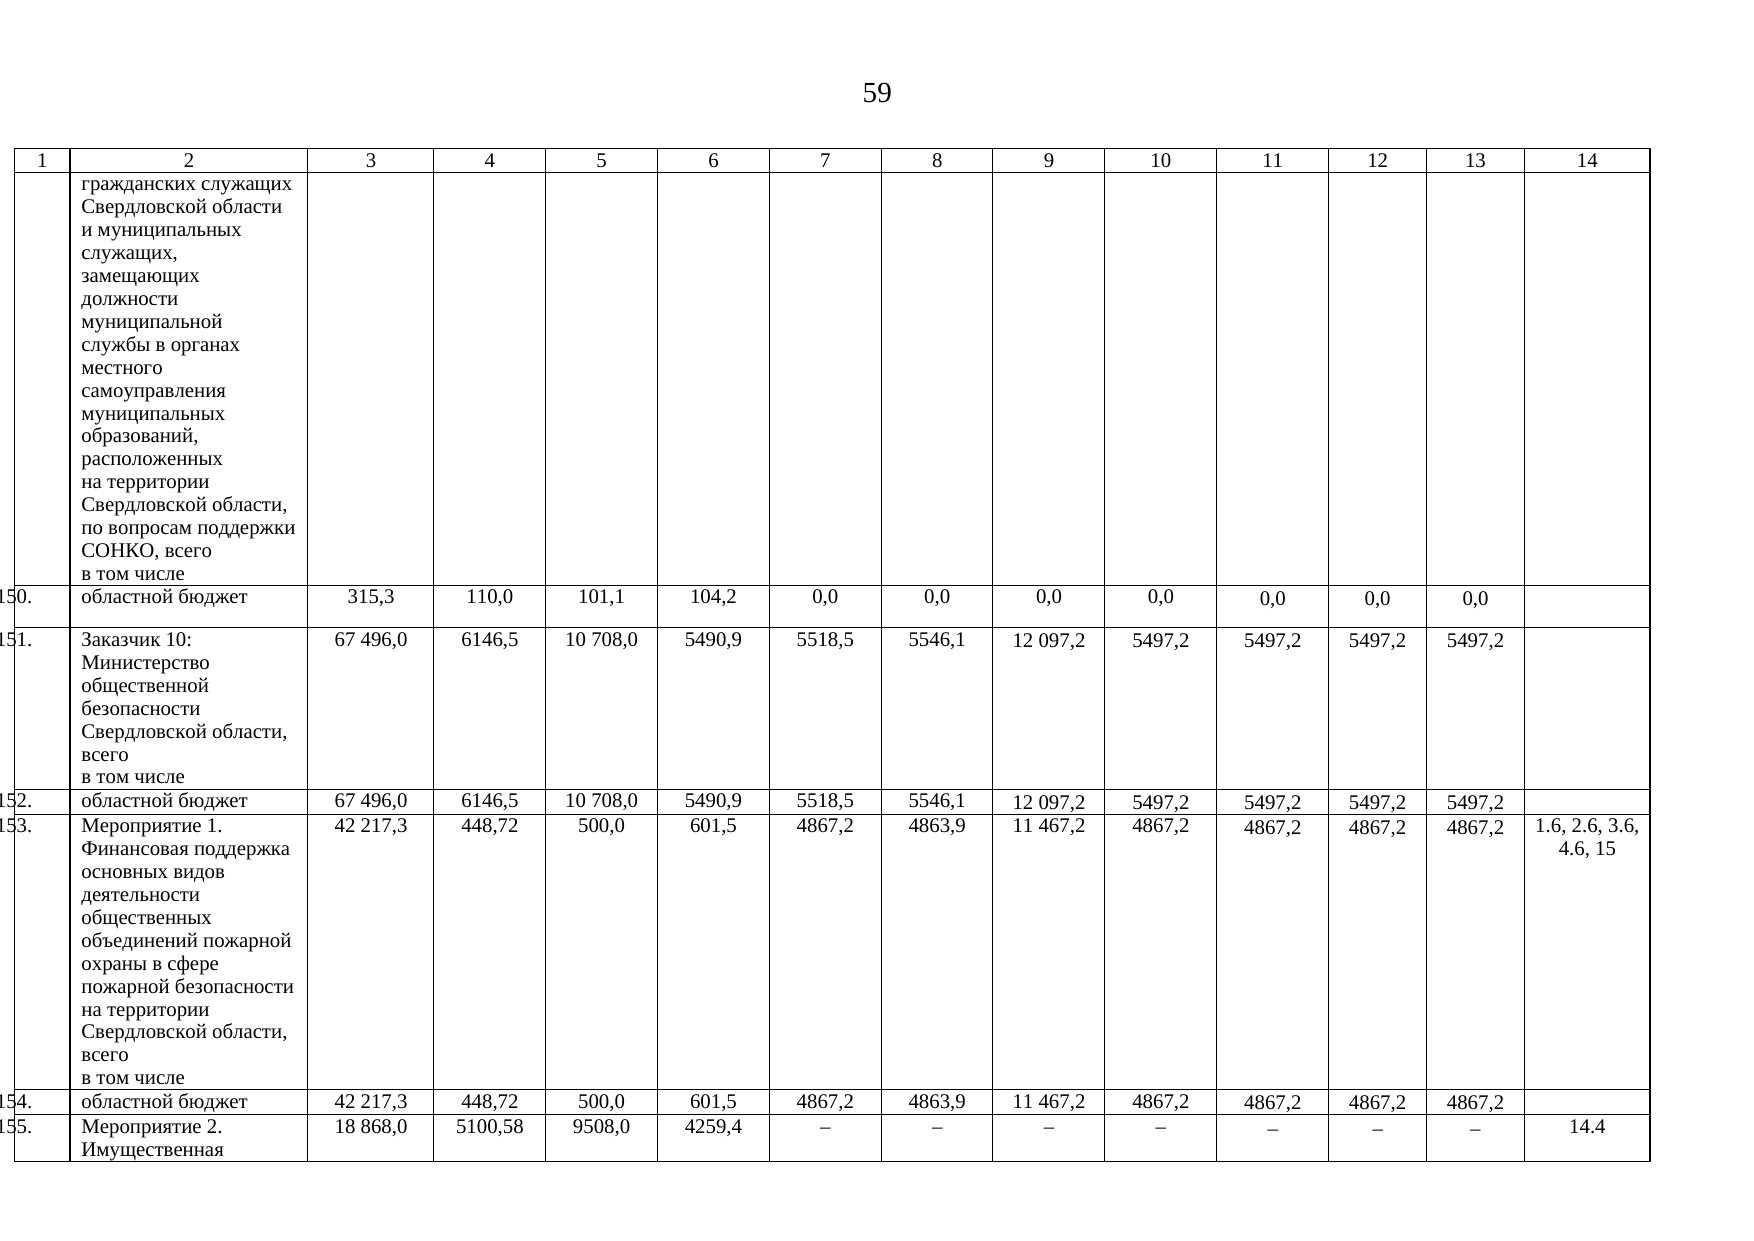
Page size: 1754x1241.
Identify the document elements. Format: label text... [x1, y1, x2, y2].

table_cell 1.6, 2.6, 3.6, 4.6, 15 [1525, 815, 1649, 1089]
table_cell 0,0 [993, 586, 1104, 627]
table_cell Мероприятие 1. Финансовая поддержка основных видов деятельности общественных объединений пожарной охраны в сфере пожарной безопасности на территории Свердловской области, всего в том числе [71, 815, 307, 1089]
table_cell 5490,9 [658, 790, 769, 814]
table_cell Мероприятие 2. Имущественная [71, 1115, 307, 1161]
table_header 9 [993, 149, 1104, 172]
table_cell [1427, 173, 1524, 585]
table_cell 448,72 [434, 815, 545, 1089]
table_cell [15, 815, 69, 1089]
table_cell [1105, 173, 1216, 585]
table_cell 601,5 [658, 1090, 769, 1114]
table_cell – [1105, 1115, 1216, 1161]
table_cell 6146,5 [434, 628, 545, 788]
table_cell 5518,5 [770, 628, 881, 788]
table_header 3 [308, 149, 433, 172]
table_cell 10 708,0 [546, 790, 657, 814]
table_cell 67 496,0 [308, 790, 433, 814]
table_cell 5497,2 [1427, 790, 1524, 814]
table_cell [15, 173, 69, 585]
table_cell 5546,1 [882, 628, 992, 788]
table_cell 5497,2 [1105, 628, 1216, 788]
table_cell [993, 173, 1104, 585]
table_cell [546, 173, 657, 585]
table_cell 12 097,2 [993, 790, 1104, 814]
table_cell 500,0 [546, 815, 657, 1089]
table_cell 104,2 [658, 586, 769, 627]
table_cell [770, 173, 881, 585]
table_header 1 [15, 149, 69, 172]
table_cell – [993, 1115, 1104, 1161]
table_cell областной бюджет [71, 586, 307, 627]
table_header 10 [1105, 149, 1216, 172]
table_cell 67 496,0 [308, 628, 433, 788]
table_cell [1329, 173, 1426, 585]
table_header 6 [658, 149, 769, 172]
table_cell 5497,2 [1329, 790, 1426, 814]
table_cell 0,0 [1329, 586, 1426, 627]
table_cell 0,0 [770, 586, 881, 627]
table_cell 448,72 [434, 1090, 545, 1114]
table_cell областной бюджет [71, 790, 307, 814]
table_cell – [1329, 1115, 1426, 1161]
table_cell 5497,2 [1217, 790, 1328, 814]
table_cell 5100,58 [434, 1115, 545, 1161]
table_cell 4863,9 [882, 815, 992, 1089]
table_cell [1217, 173, 1328, 585]
table_header 4 [434, 149, 545, 172]
table_cell 4863,9 [882, 1090, 992, 1114]
table_cell 5497,2 [1427, 628, 1524, 788]
table_cell 4259,4 [658, 1115, 769, 1161]
table_cell 5497,2 [1329, 628, 1426, 788]
table_cell – [1427, 1115, 1524, 1161]
table_cell 4867,2 [1329, 1090, 1426, 1114]
table_cell [15, 1115, 69, 1161]
table_cell 0,0 [1217, 586, 1328, 627]
table_cell 4867,2 [770, 815, 881, 1089]
table_cell областной бюджет [71, 1090, 307, 1114]
table_cell [1525, 628, 1649, 788]
table_cell [15, 790, 69, 814]
table_cell [15, 1090, 69, 1114]
table_cell [308, 173, 433, 585]
table_cell [1525, 790, 1649, 814]
table_cell 6146,5 [434, 790, 545, 814]
table_cell [658, 173, 769, 585]
table_cell 14.4 [1525, 1115, 1649, 1161]
table_cell [15, 628, 69, 788]
table_cell [15, 586, 69, 627]
table_cell [882, 173, 992, 585]
table_cell 11 467,2 [993, 815, 1104, 1089]
table_header 7 [770, 149, 881, 172]
table_cell 4867,2 [770, 1090, 881, 1114]
table_cell 500,0 [546, 1090, 657, 1114]
table_cell 4867,2 [1329, 815, 1426, 1089]
table_cell 5497,2 [1217, 628, 1328, 788]
table_cell 5546,1 [882, 790, 992, 814]
table_cell 4867,2 [1217, 1090, 1328, 1114]
table_cell 12 097,2 [993, 628, 1104, 788]
table_cell 4867,2 [1105, 1090, 1216, 1114]
table_cell 18 868,0 [308, 1115, 433, 1161]
table_cell 4867,2 [1427, 815, 1524, 1089]
table_header 2 [71, 149, 307, 172]
table_cell – [1217, 1115, 1328, 1161]
table_cell [1525, 173, 1649, 585]
table_cell 10 708,0 [546, 628, 657, 788]
table_cell – [770, 1115, 881, 1161]
table_cell 101,1 [546, 586, 657, 627]
table_cell 4867,2 [1105, 815, 1216, 1089]
table_cell 11 467,2 [993, 1090, 1104, 1114]
table_header 5 [546, 149, 657, 172]
table_cell 9508,0 [546, 1115, 657, 1161]
table_cell 0,0 [1105, 586, 1216, 627]
table_cell Заказчик 10: Министерство общественной безопасности Свердловской области, всего в том числе [71, 628, 307, 788]
table_cell 601,5 [658, 815, 769, 1089]
table_cell 110,0 [434, 586, 545, 627]
table_header 14 [1525, 149, 1649, 172]
table_cell 42 217,3 [308, 815, 433, 1089]
table_header 12 [1329, 149, 1426, 172]
table_header 11 [1217, 149, 1328, 172]
table_cell [1525, 586, 1649, 627]
table_cell 5518,5 [770, 790, 881, 814]
table_cell [1525, 1090, 1649, 1114]
table_cell 4867,2 [1217, 815, 1328, 1089]
table_cell [434, 173, 545, 585]
table_header 8 [882, 149, 992, 172]
table_cell 5490,9 [658, 628, 769, 788]
table_cell 42 217,3 [308, 1090, 433, 1114]
table_cell 0,0 [882, 586, 992, 627]
table_cell гражданских служащих Свердловской области и муниципальных служащих, замещающих должности муниципальной службы в органах местного самоуправления муниципальных образований, расположенных на территории Свердловской области, по вопросам поддержки СОНКО, всего в том числе [71, 173, 307, 585]
table_cell – [882, 1115, 992, 1161]
table_cell 0,0 [1427, 586, 1524, 627]
table_cell 315,3 [308, 586, 433, 627]
table_cell 4867,2 [1427, 1090, 1524, 1114]
table_cell 5497,2 [1105, 790, 1216, 814]
table_header 13 [1427, 149, 1524, 172]
